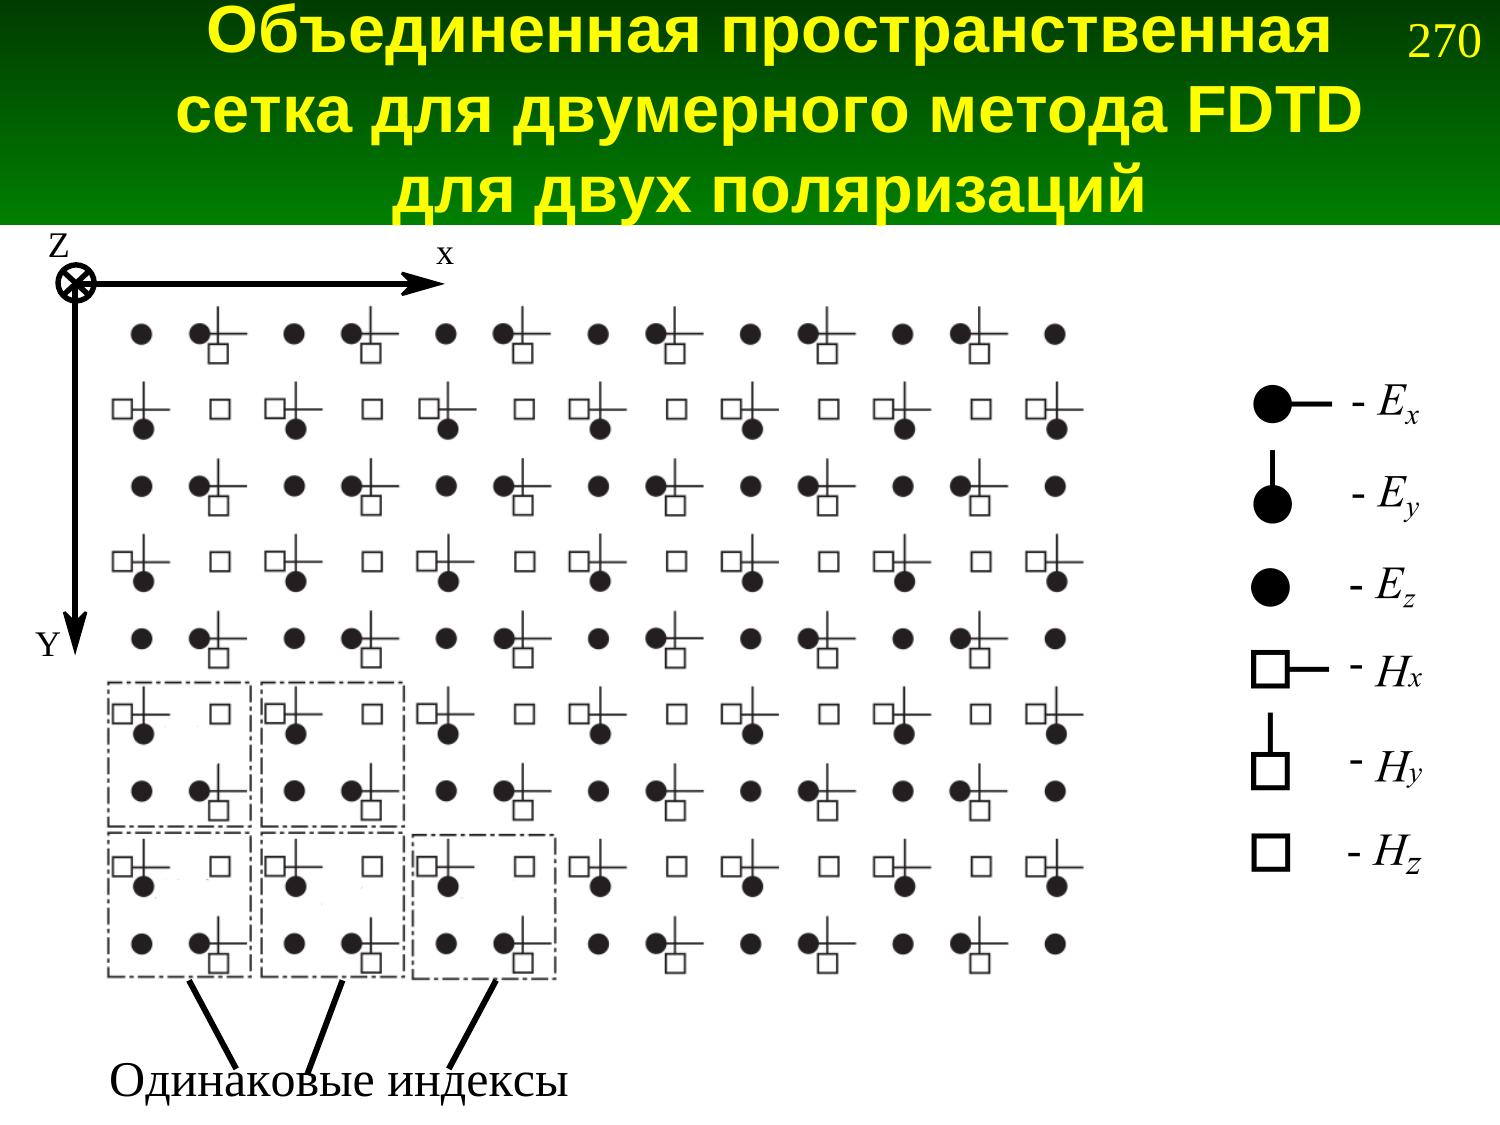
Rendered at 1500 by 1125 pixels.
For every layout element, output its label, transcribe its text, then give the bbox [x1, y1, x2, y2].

picture [35, 233, 1111, 1012]
title Объединенная пространственная сетка для двумерного метода FDTD для двух поляризаций [100, 0, 1441, 234]
picture [1251, 371, 1459, 875]
text_box Одинаковые индексы [94, 1039, 584, 1115]
